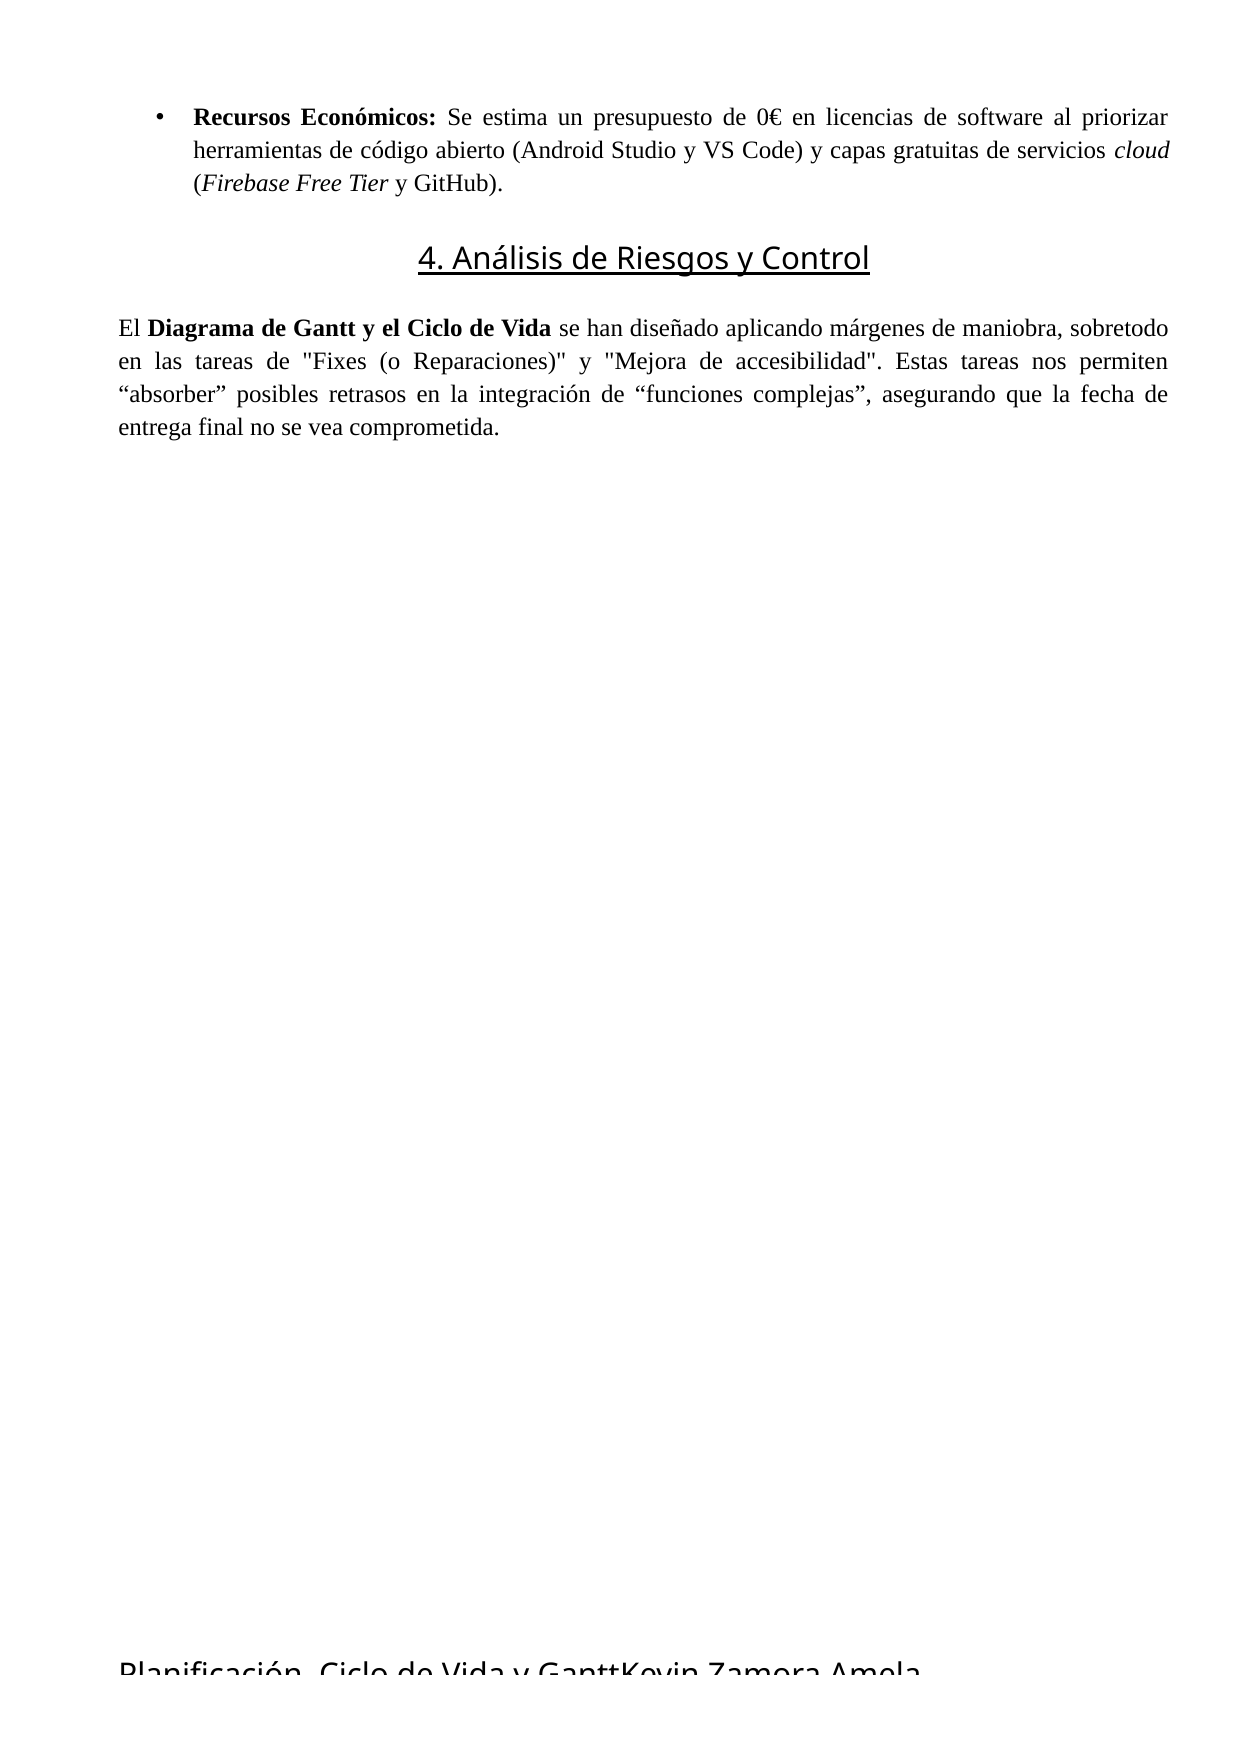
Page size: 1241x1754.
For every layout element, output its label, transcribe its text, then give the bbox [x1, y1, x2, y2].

subtitle 4. Análisis de Riesgos y Control [118, 236, 1170, 279]
text El Diagrama de Gantt y el Ciclo de Vida se han diseñado aplicando márgenes de maniobra, sobretodo en las tareas de "Fixes (o Reparaciones)" y "Mejora de accesibilidad". Estas tareas nos permiten “absorber” posibles retrasos en la integración de “funciones complejas”, asegurando que la fecha de entrega final no se vea comprometida. [118, 313, 1170, 441]
list Recursos Económicos: Se estima un presupuesto de 0€ en licencias de software al priorizar herramientas de código abierto (Android Studio y VS Code) y capas gratuitas de servicios cloud (Firebase Free Tier y GitHub). [156, 102, 1170, 197]
